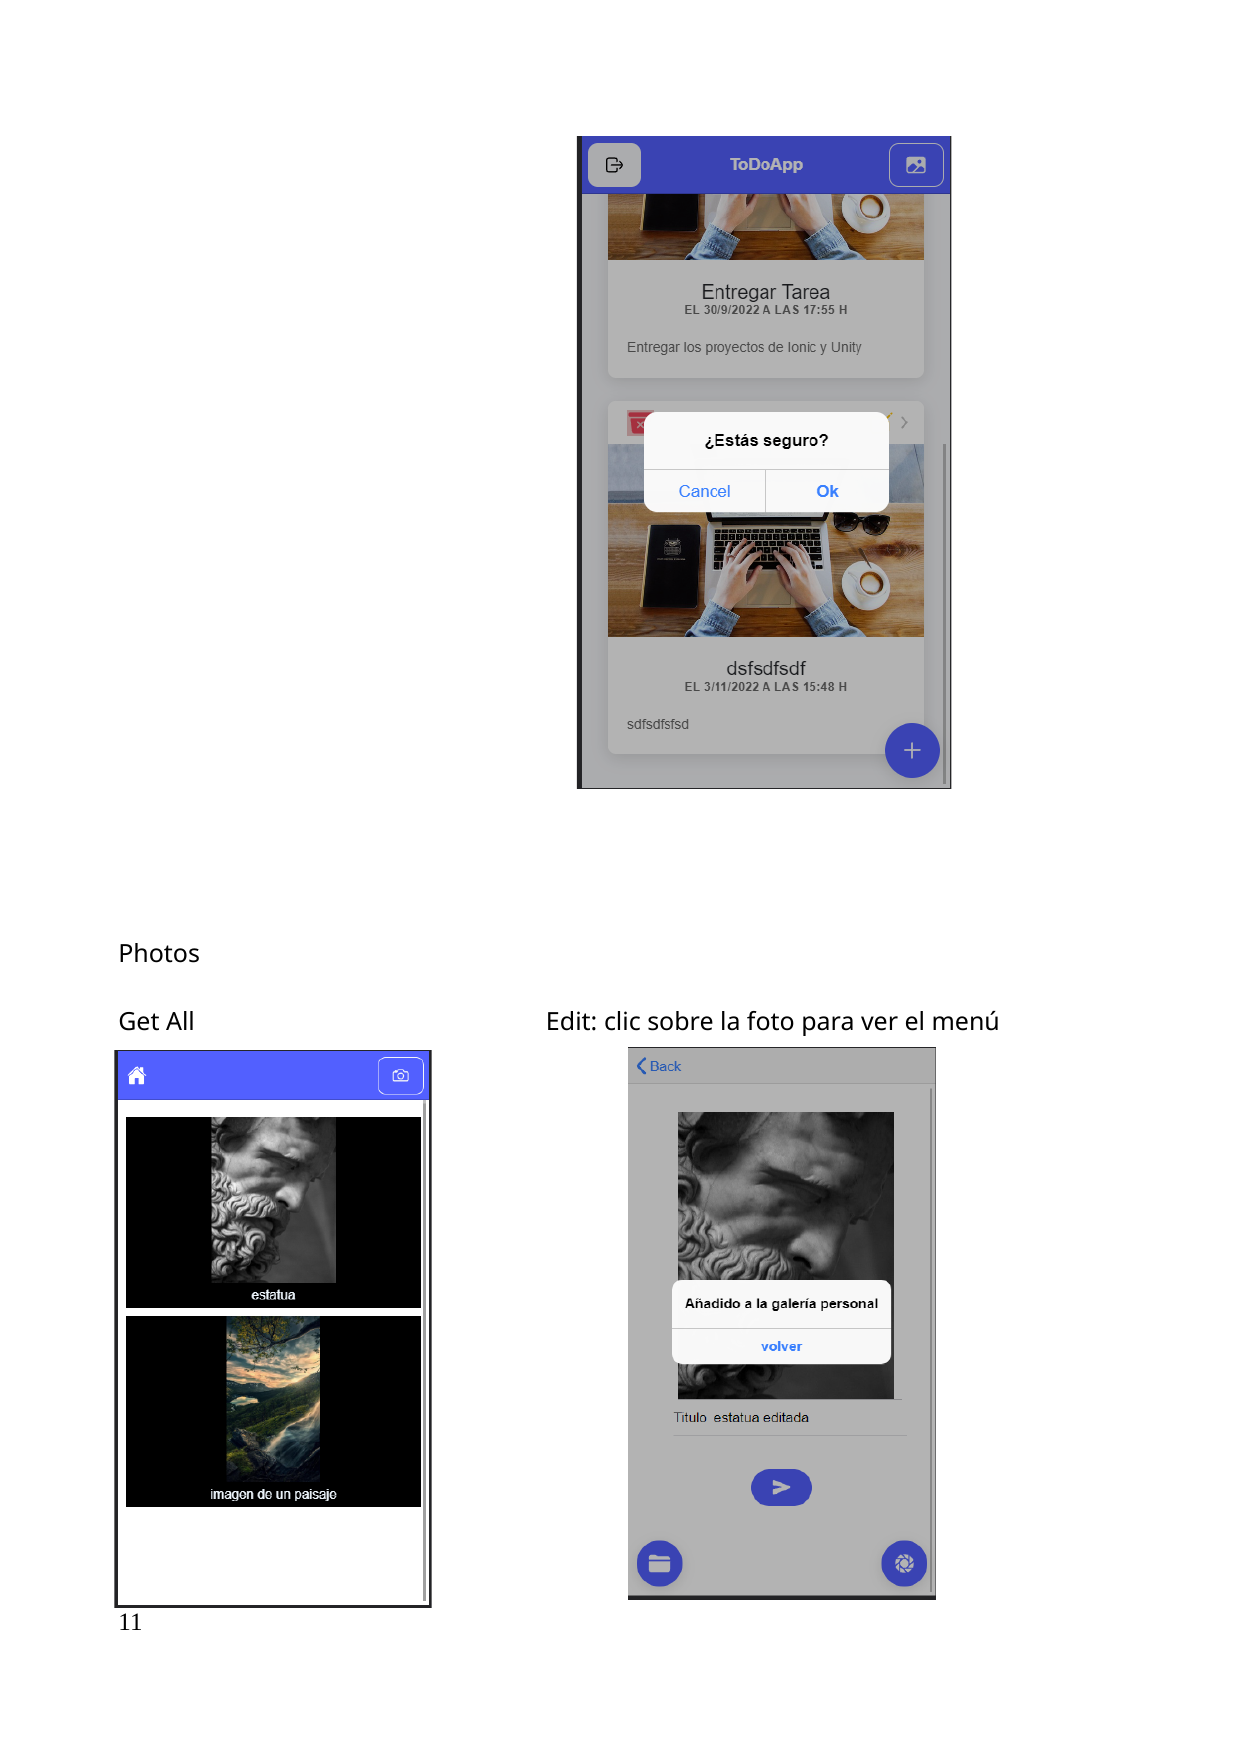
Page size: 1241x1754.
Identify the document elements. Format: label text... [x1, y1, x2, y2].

picture [628, 1047, 936, 1600]
text Get All Edit: clic sobre la foto para ver el menú [118, 1004, 1122, 1038]
picture [576, 136, 952, 789]
text Photos [118, 936, 1122, 970]
picture [114, 1050, 432, 1608]
